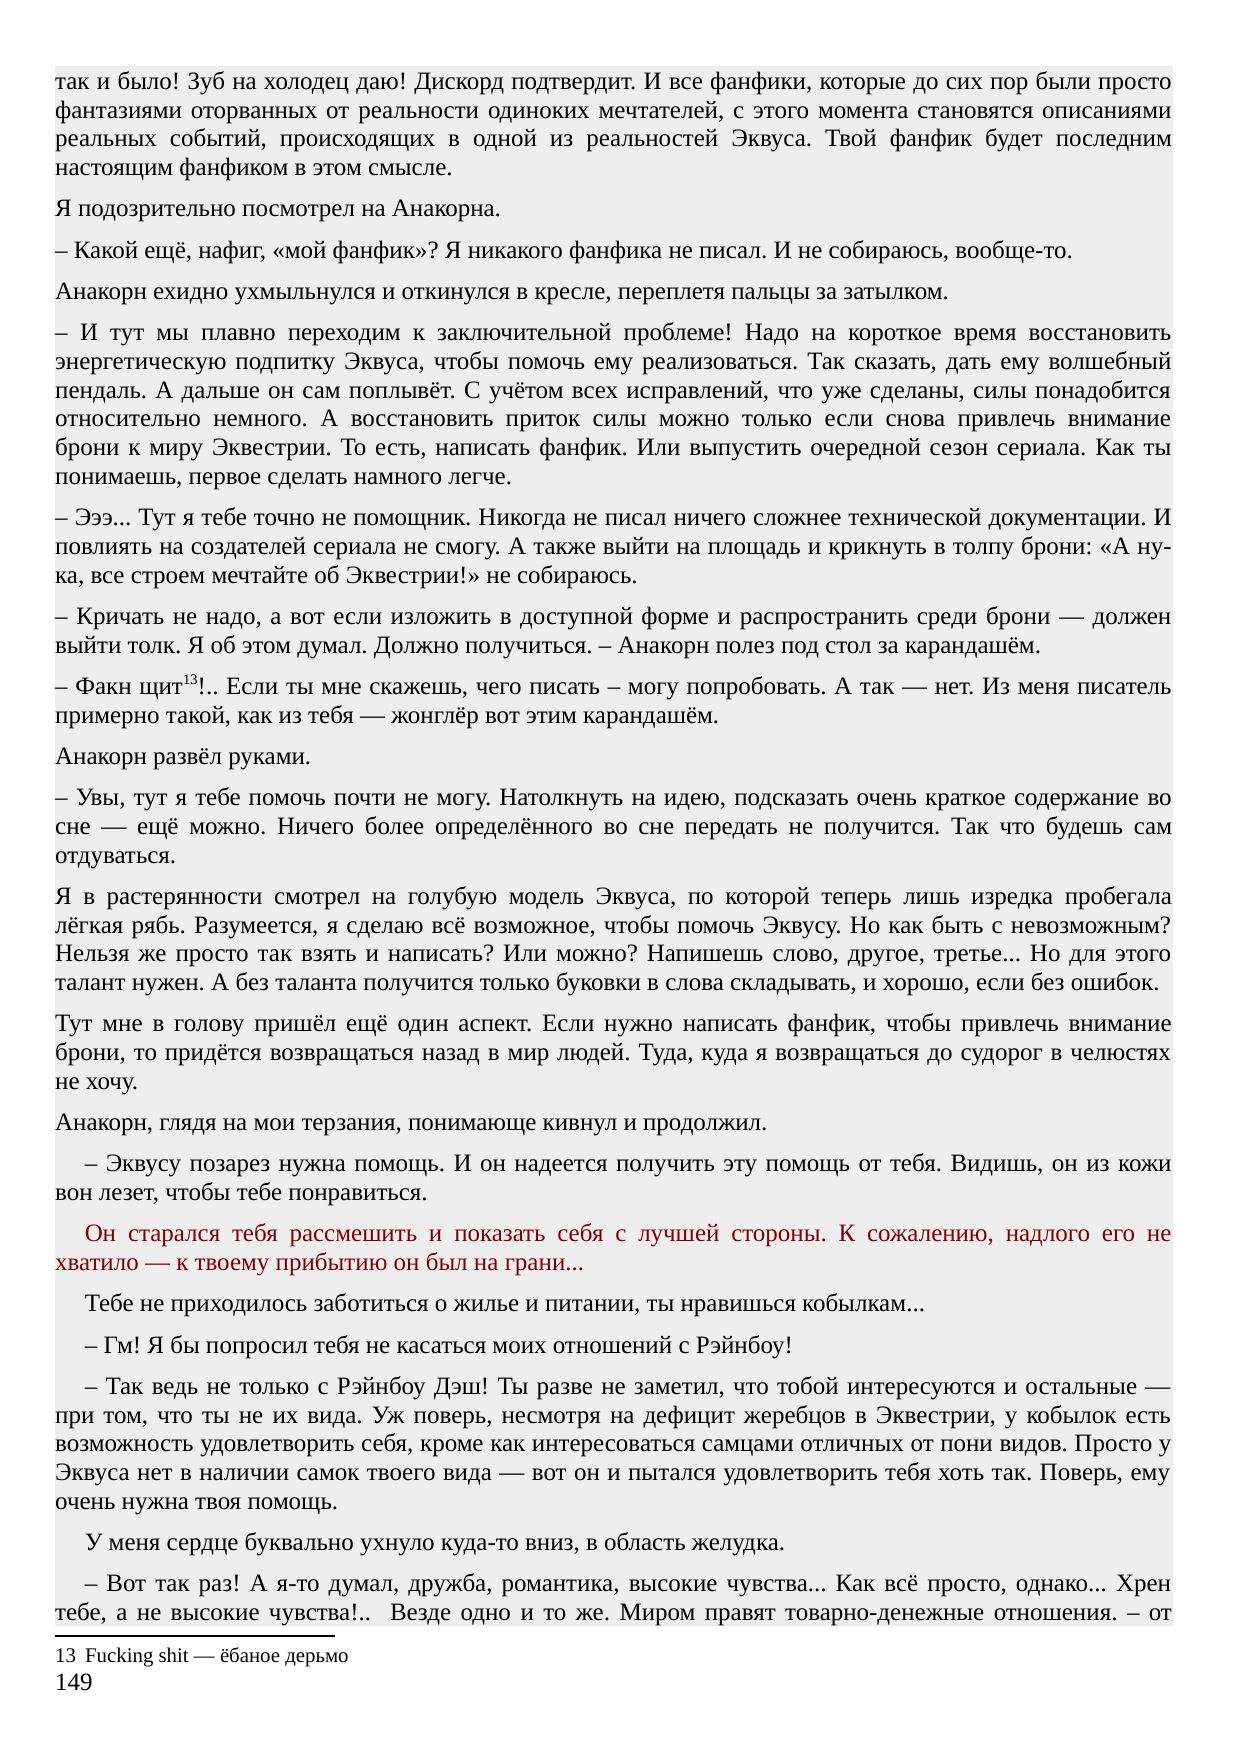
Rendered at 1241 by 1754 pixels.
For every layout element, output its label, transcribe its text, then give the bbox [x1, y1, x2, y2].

text У меня сердце буквально ухнуло куда-то вниз, в область желудка. [55, 1527, 1173, 1556]
text Тебе не приходилось заботиться о жилье и питании, ты нравишься кобылкам... [55, 1288, 1173, 1317]
text – Эквусу позарез нужна помощь. И он надеется получить эту помощь от тебя. Видишь, он из кожи вон лезет, чтобы тебе понравиться. [55, 1148, 1173, 1206]
text Анакорн ехидно ухмыльнулся и откинулся в кресле, переплетя пальцы за затылком. [55, 276, 1173, 305]
text – Какой ещё, нафиг, «мой фанфик»? Я никакого фанфика не писал. И не собираюсь, вообще-то. [55, 235, 1173, 263]
text так и было! Зуб на холодец даю! Дискорд подтвердит. И все фанфики, которые до сих пор были просто фантазиями оторванных от реальности одиноких мечтателей, с этого момента становятся описаниями реальных событий, происходящих в одной из реальностей Эквуса. Твой фанфик будет последним настоящим фанфиком в этом смысле. [55, 66, 1173, 181]
text Он старался тебя рассмешить и показать себя с лучшей стороны. К сожалению, надлого его не хватило — к твоему прибытию он был на грани... [55, 1218, 1173, 1276]
text – Эээ... Тут я тебе точно не помощник. Никогда не писал ничего сложнее технической документации. И повлиять на создателей сериала не смогу. А также выйти на площадь и крикнуть в толпу брони: «А ну-ка, все строем мечтайте об Эквестрии!» не собираюсь. [55, 502, 1173, 588]
text – Вот так раз! А я-то думал, дружба, романтика, высокие чувства... Как всё просто, однако... Хрен тебе, а не высокие чувства!.. Везде одно и то же. Миром правят товарно-денежные отношения. – от [55, 1568, 1173, 1626]
text – Кричать не надо, а вот если изложить в доступной форме и распространить среди брони — должен выйти толк. Я об этом думал. Должно получиться. – Анакорн полез под стол за карандашём. [55, 601, 1173, 658]
text Fucking shit — ёбаное дерьмо [55, 1642, 1173, 1667]
text Я в растерянности смотрел на голубую модель Эквуса, по которой теперь лишь изредка пробегала лёгкая рябь. Разумеется, я сделаю всё возможное, чтобы помочь Эквусу. Но как быть с невозможным? Нельзя же просто так взять и написать? Или можно? Напишешь слово, другое, третье... Но для этого талант нужен. А без таланта получится только буковки в слова складывать, и хорошо, если без ошибок. [55, 881, 1173, 996]
text Тут мне в голову пришёл ещё один аспект. Если нужно написать фанфик, чтобы привлечь внимание брони, то придётся возвращаться назад в мир людей. Туда, куда я возвращаться до судорог в челюстях не хочу. [55, 1008, 1173, 1095]
text Анакорн, глядя на мои терзания, понимающе кивнул и продолжил. [55, 1107, 1173, 1136]
text – Так ведь не только с Рэйнбоу Дэш! Ты разве не заметил, что тобой интересуются и остальные — при том, что ты не их вида. Уж поверь, несмотря на дефицит жеребцов в Эквестрии, у кобылок есть возможность удовлетворить себя, кроме как интересоваться самцами отличных от пони видов. Просто у Эквуса нет в наличии самок твоего вида — вот он и пытался удовлетворить тебя хоть так. Поверь, ему очень нужна твоя помощь. [55, 1371, 1173, 1515]
text – Увы, тут я тебе помочь почти не могу. Натолкнуть на идею, подсказать очень краткое содержание во сне — ещё можно. Ничего более определённого во сне передать не получится. Так что будешь сам отдуваться. [55, 782, 1173, 868]
text – Факн щит!.. Если ты мне скажешь, чего писать – могу попробовать. А так — нет. Из меня писатель примерно такой, как из тебя — жонглёр вот этим карандашём. [55, 671, 1173, 728]
text – И тут мы плавно переходим к заключительной проблеме! Надо на короткое время восстановить энергетическую подпитку Эквуса, чтобы помочь ему реализоваться. Так сказать, дать ему волшебный пендаль. А дальше он сам поплывёт. С учётом всех исправлений, что уже сделаны, силы понадобится относительно немного. А восстановить приток силы можно только если снова привлечь внимание брони к миру Эквестрии. То есть, написать фанфик. Или выпустить очередной сезон сериала. Как ты понимаешь, первое сделать намного легче. [55, 317, 1173, 490]
text Я подозрительно посмотрел на Анакорна. [55, 193, 1173, 222]
text Анакорн развёл руками. [55, 741, 1173, 770]
text – Гм! Я бы попросил тебя не касаться моих отношений с Рэйнбоу! [55, 1330, 1173, 1358]
